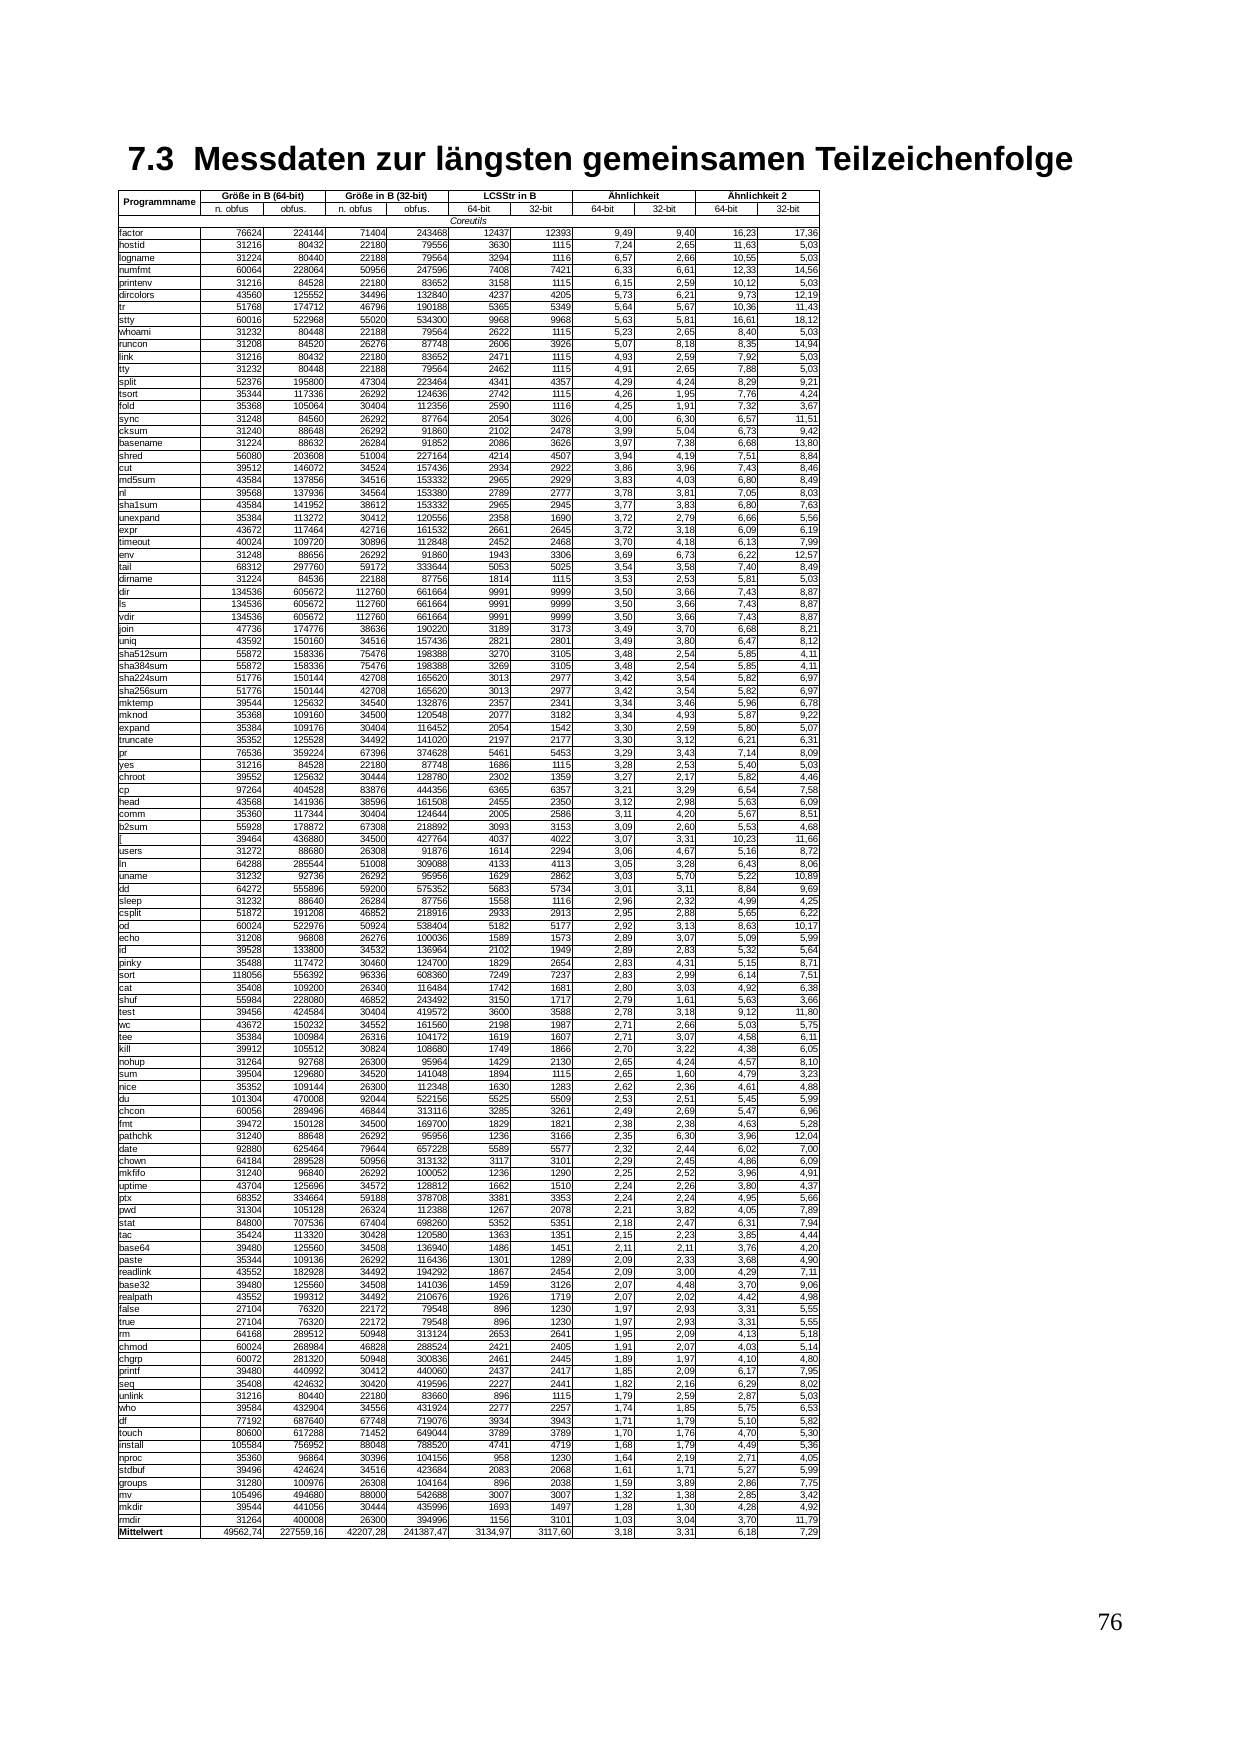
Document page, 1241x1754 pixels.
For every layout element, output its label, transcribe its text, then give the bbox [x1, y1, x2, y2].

subtitle Messdaten zur längsten gemeinsamen Teilzeichenfolge [118, 139, 1122, 178]
